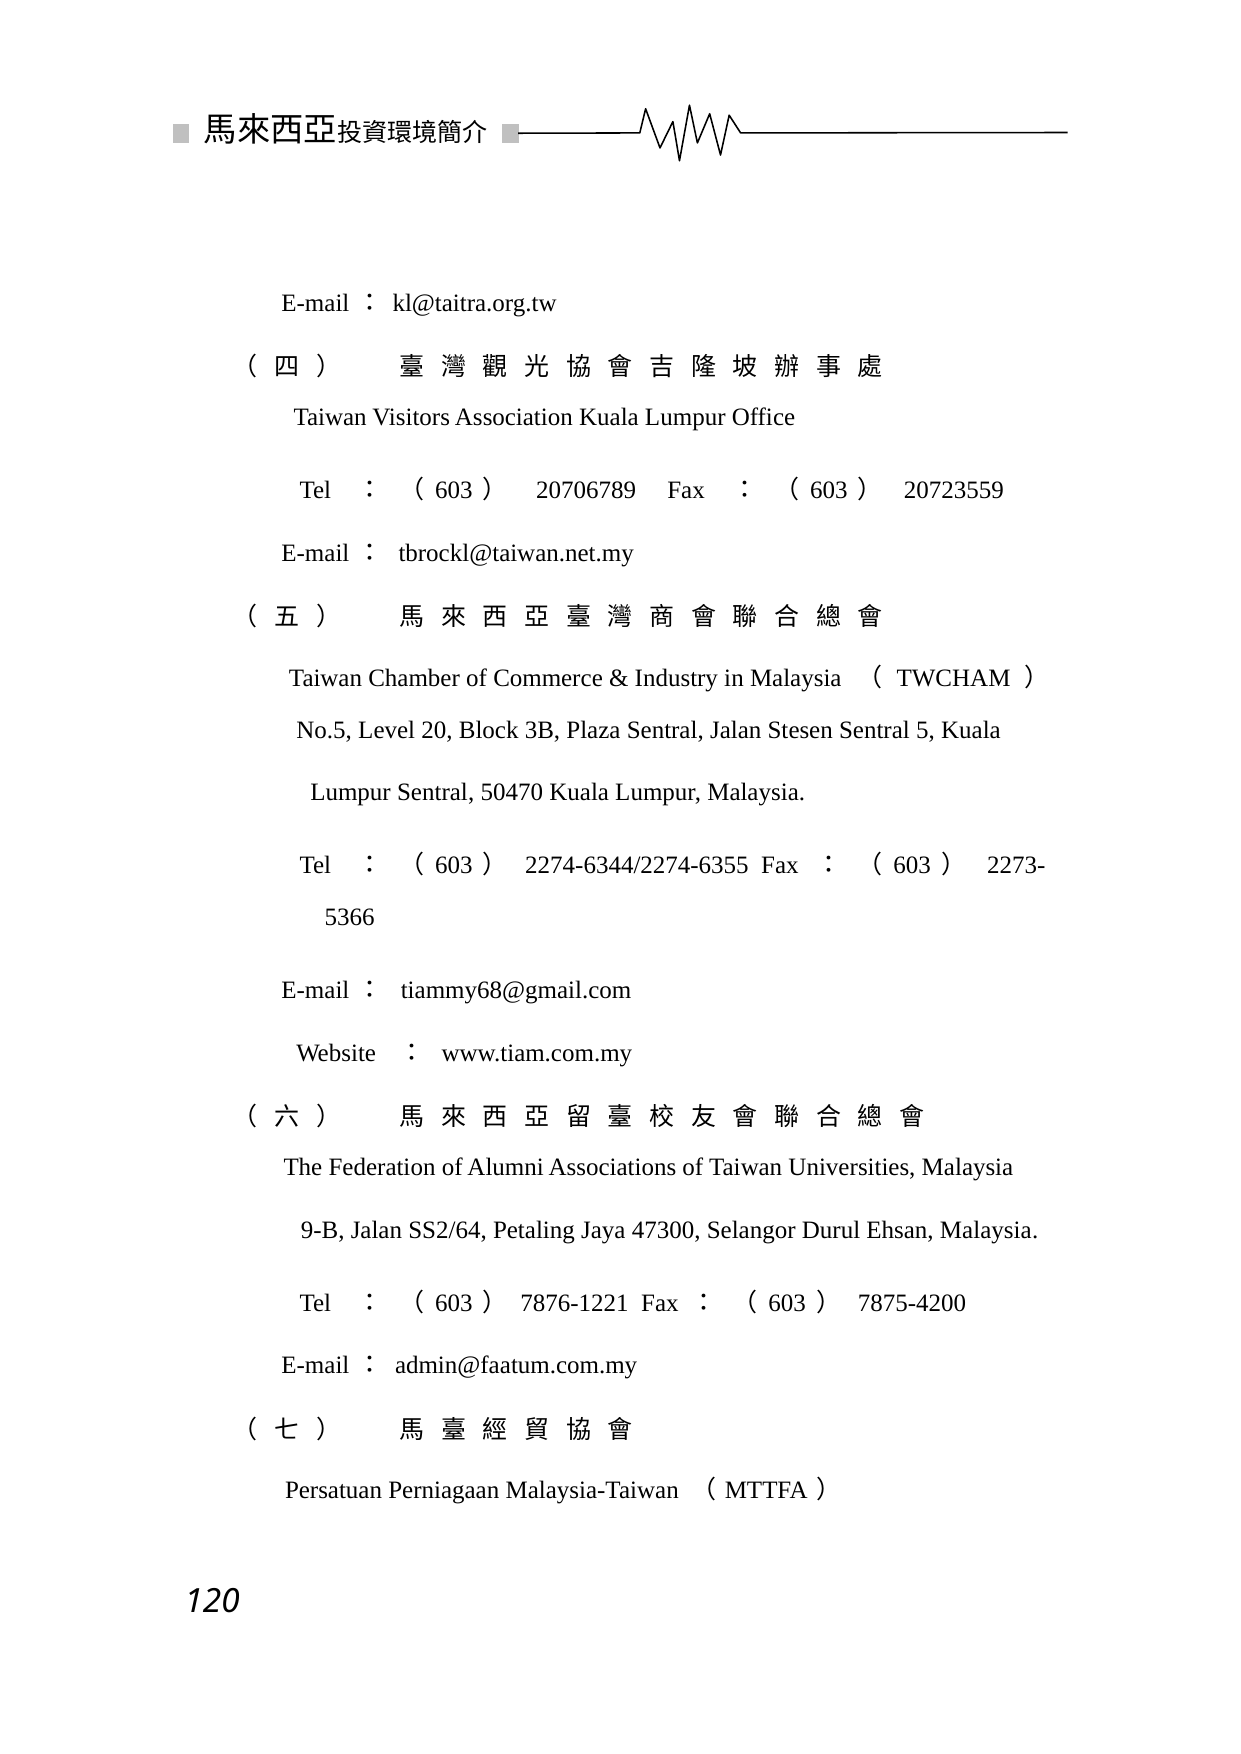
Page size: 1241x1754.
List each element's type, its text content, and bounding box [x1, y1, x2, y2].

text （六） 馬來西亞留臺校友會聯合總會 [207, 1063, 1058, 1125]
text No.5, Level 20, Block 3B, Plaza Sentral, Jalan Stesen Sentral 5, Kuala Lumpur Sentral, 50470 Kuala Lumpur, Malaysia. [207, 688, 1058, 813]
text The Federation of Alumni Associations of Taiwan Universities, Malaysia [207, 1125, 1058, 1188]
text Tel：（603）20706789 Fax：（603）20723559 [207, 438, 1058, 500]
text Taiwan Chamber of Commerce & Industry in Malaysia（TWCHAM） [207, 625, 1058, 688]
text （四） 臺灣觀光協會吉隆坡辦事處 [207, 313, 1058, 375]
text E-mail：tiammy68@gmail.com [207, 938, 1058, 1000]
text Persatuan Perniagaan Malaysia-Taiwan（MTTFA） [207, 1438, 1058, 1500]
text E-mail：tbrockl@taiwan.net.my [207, 500, 1058, 563]
text E-mail：admin@faatum.com.my [207, 1313, 1058, 1375]
text Tel：（603）2274-6344/2274-6355 Fax：（603）2273-5366 [207, 813, 1058, 938]
text （五） 馬來西亞臺灣商會聯合總會 [207, 563, 1058, 625]
text E-mail：kl@taitra.org.tw [207, 250, 1058, 313]
text Tel：（603）7876-1221 Fax：（603）7875-4200 [207, 1250, 1058, 1313]
text Website：www.tiam.com.my [207, 1000, 1058, 1063]
text Taiwan Visitors Association Kuala Lumpur Office [207, 375, 1058, 438]
text 9-B, Jalan SS2/64, Petaling Jaya 47300, Selangor Durul Ehsan, Malaysia. [207, 1188, 1058, 1250]
text （七） 馬臺經貿協會 [207, 1375, 1058, 1438]
